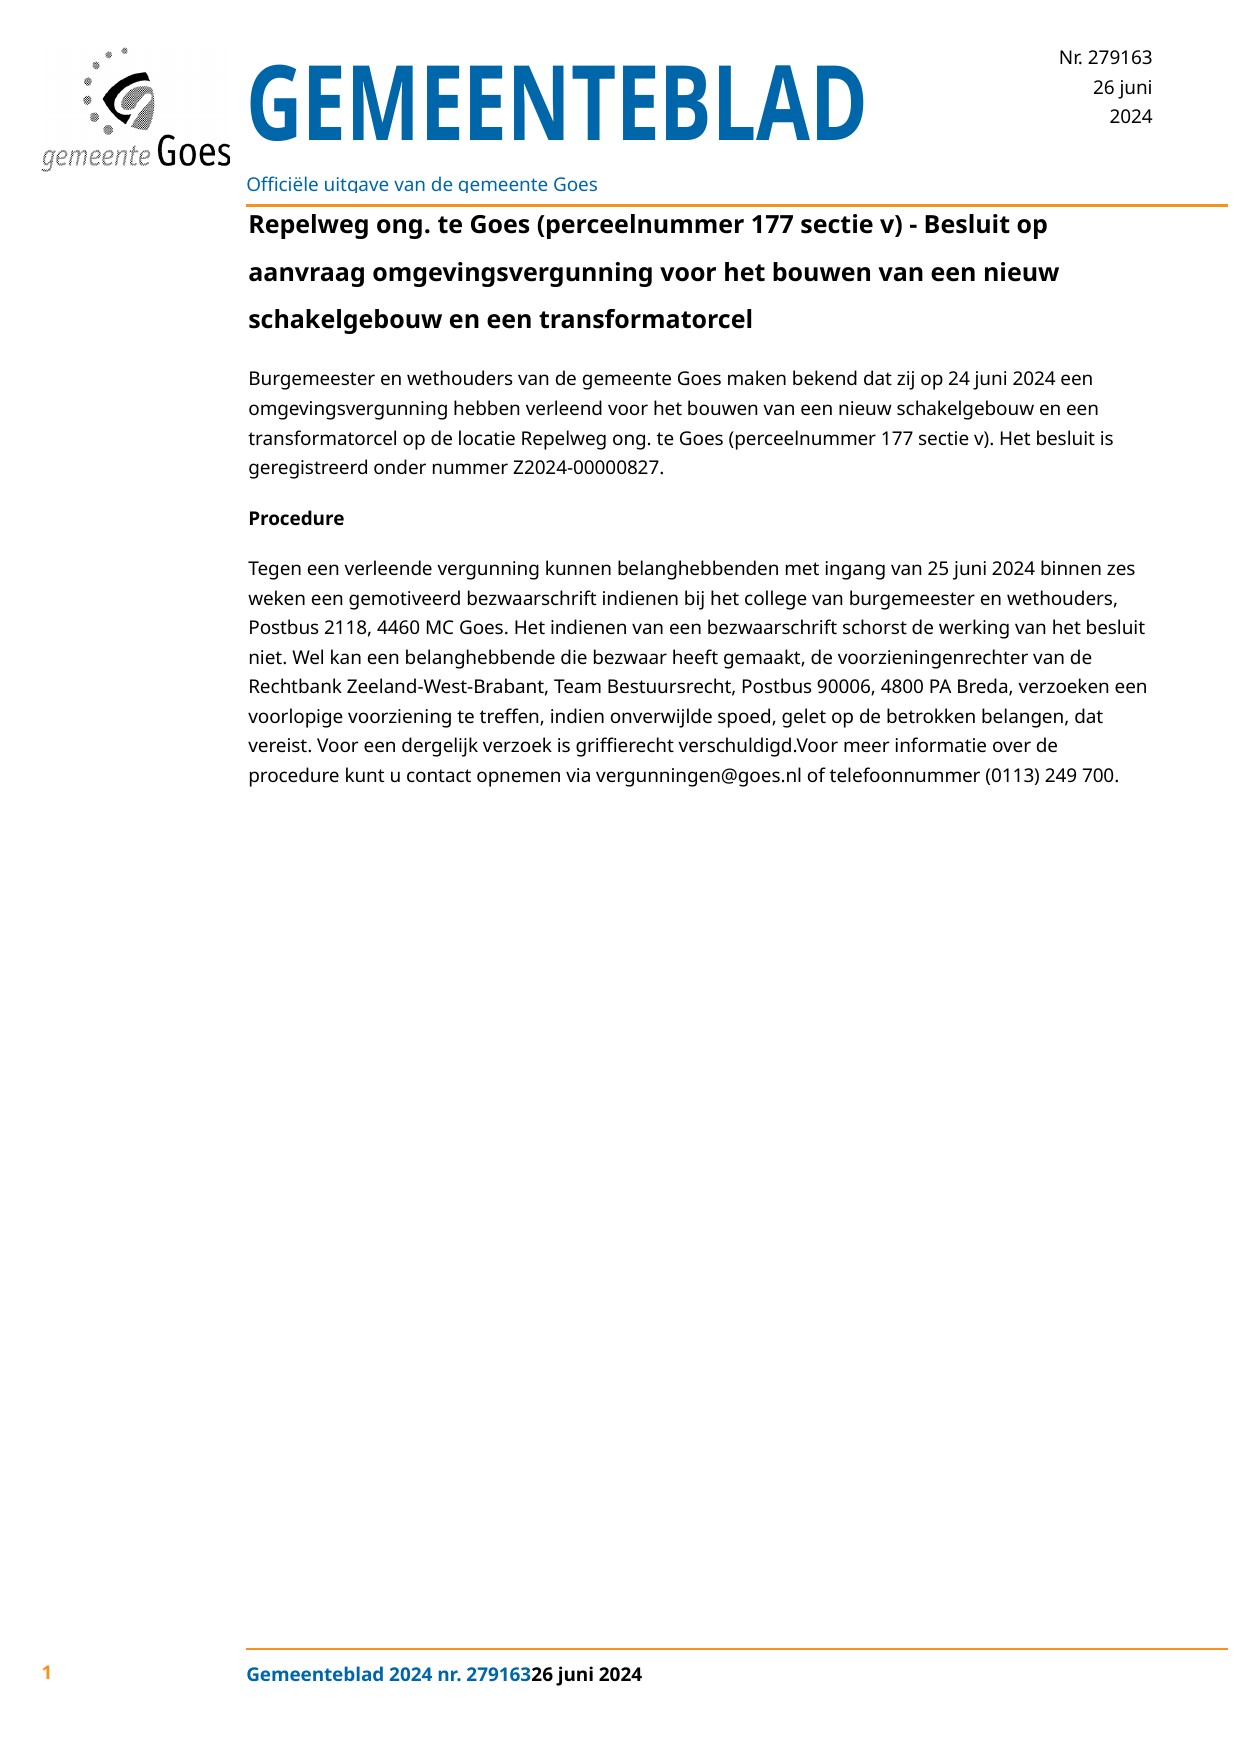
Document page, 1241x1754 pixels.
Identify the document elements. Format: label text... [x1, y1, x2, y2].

text Procedure [248, 505, 1152, 530]
picture [41, 47, 231, 172]
text Repelweg ong. te Goes (perceelnummer 177 sectie v) - Besluit op aanvraag omgevingsvergunning voor het bouwen van een nieuw schakelgebouw en een transformatorcel [248, 207, 1152, 336]
text Burgemeester en wethouders van de gemeente Goes maken bekend dat zij op 24 juni 2024 een omgevingsvergunning hebben verleend voor het bouwen van een nieuw schakelgebouw en een transformatorcel op de locatie Repelweg ong. te Goes (perceelnummer 177 sectie v). Het besluit is geregistreerd onder nummer Z2024-00000827. [248, 366, 1152, 480]
text Tegen een verleende vergunning kunnen belanghebbenden met ingang van 25 juni 2024 binnen zes weken een gemotiveerd bezwaarschrift indienen bij het college van burgemeester en wethouders, Postbus 2118, 4460 MC Goes. Het indienen van een bezwaarschrift schorst de werking van het besluit niet. Wel kan een belanghebbende die bezwaar heeft gemaakt, de voorzieningenrechter van de Rechtbank Zeeland-West-Brabant, Team Bestuursrecht, Postbus 90006, 4800 PA Breda, verzoeken een voorlopige voorziening te treffen, indien onverwijlde spoed, gelet op de betrokken belangen, dat vereist. Voor een dergelijk verzoek is griffierecht verschuldigd.Voor meer informatie over de procedure kunt u contact opnemen via vergunningen@goes.nl of telefoonnummer (0113) 249 700. [248, 555, 1152, 788]
